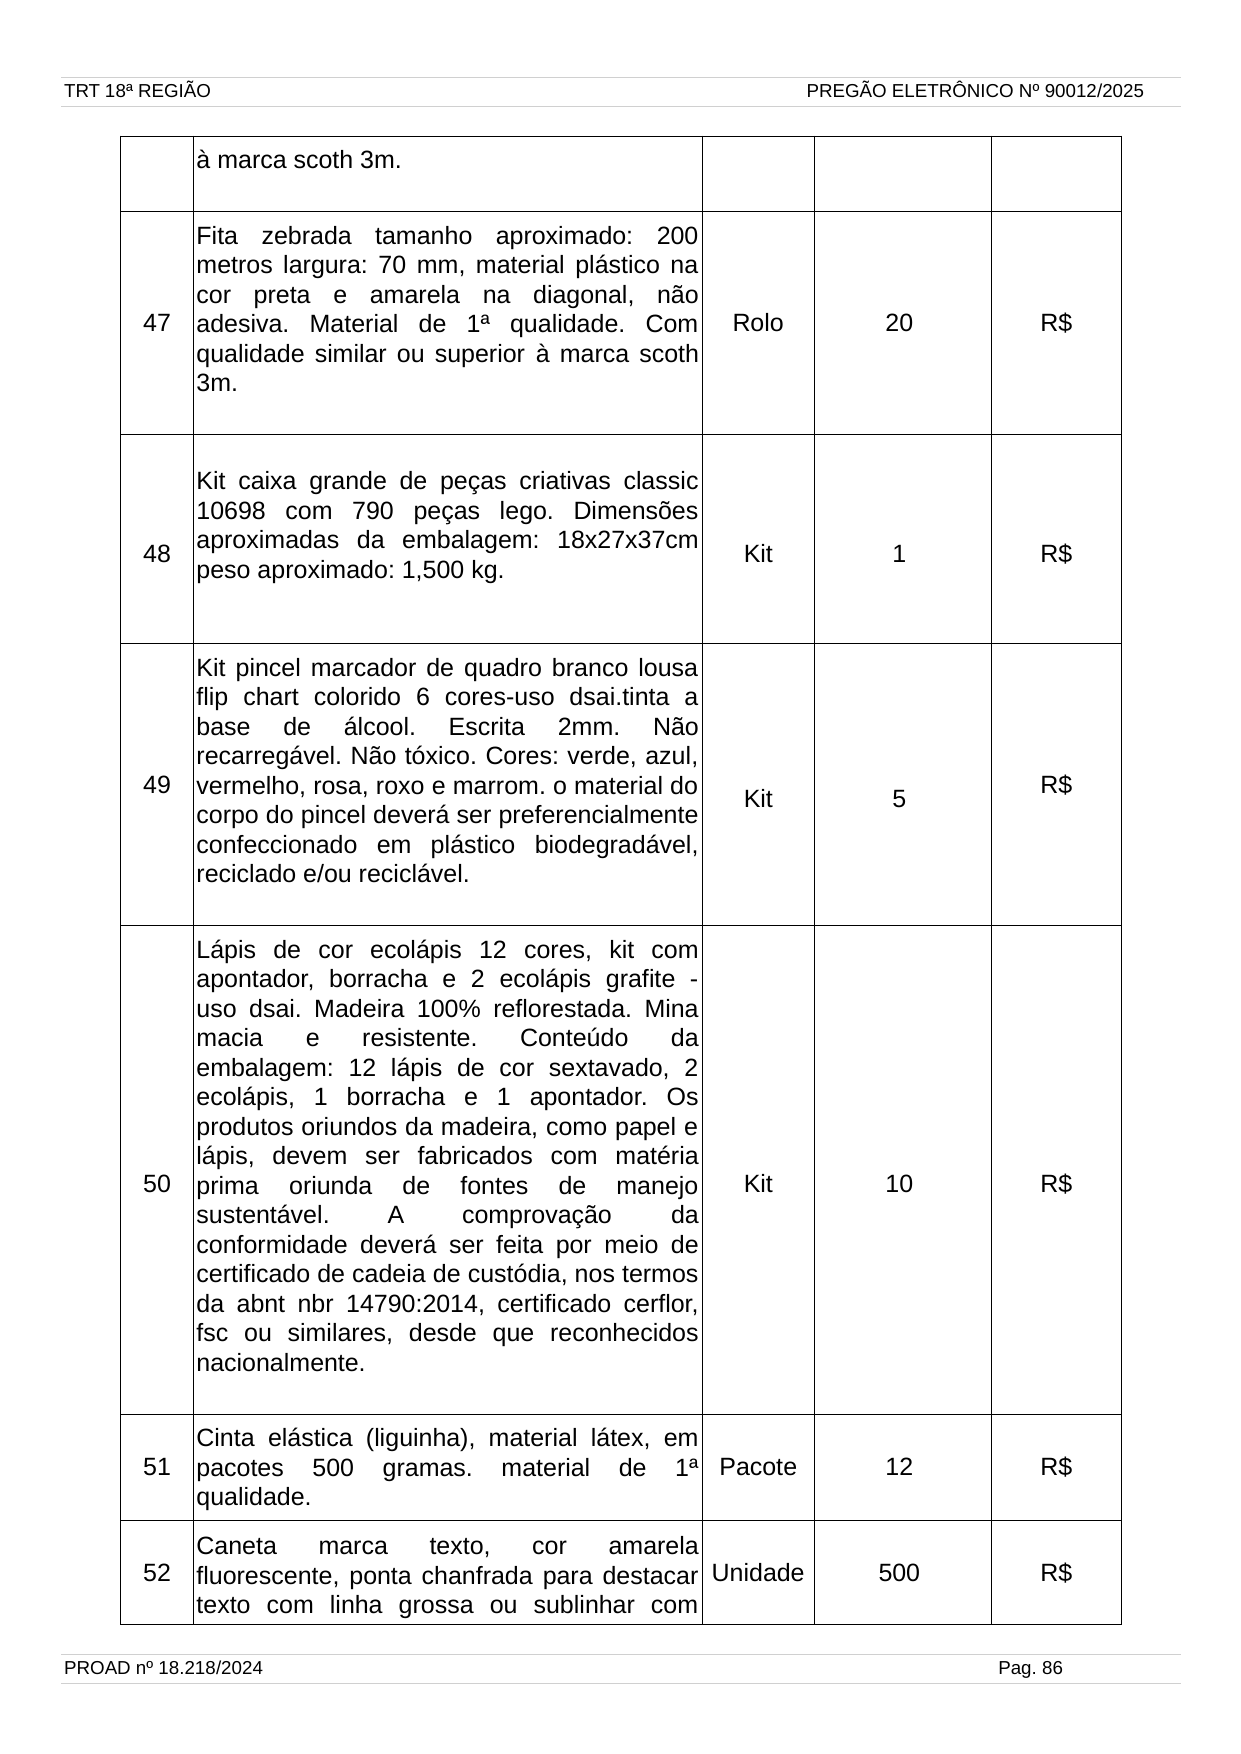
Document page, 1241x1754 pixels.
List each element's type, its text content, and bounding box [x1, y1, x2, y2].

table_cell R$ [992, 644, 1121, 925]
table_cell 48 [121, 435, 193, 643]
table_cell Kit pincel marcador de quadro branco lousa flip chart colorido 6 cores-uso dsai.tinta a base de álcool. Escrita 2mm. Não recarregável. Não tóxico. Cores: verde, azul, vermelho, rosa, roxo e marrom. o material do corpo do pincel deverá ser preferencialmente confeccionado em plástico biodegradável, reciclado e/ou reciclável. [194, 644, 702, 925]
table_cell Kit [703, 644, 814, 925]
table_cell R$ [992, 1521, 1121, 1624]
table_cell à marca scoth 3m. [194, 137, 702, 211]
table_cell Kit [703, 926, 814, 1413]
table_cell 49 [121, 644, 193, 925]
table_cell [121, 137, 193, 211]
table_cell Unidade [703, 1521, 814, 1624]
table_cell Caneta marca texto, cor amarela fluorescente, ponta chanfrada para destacar texto com linha grossa ou sublinhar com [194, 1521, 702, 1624]
table_cell 52 [121, 1521, 193, 1624]
table_cell 5 [815, 644, 991, 925]
table_cell 50 [121, 926, 193, 1413]
table_cell [992, 137, 1121, 211]
table_cell Pacote [703, 1415, 814, 1520]
table_cell [815, 137, 991, 211]
table_cell Rolo [703, 212, 814, 434]
table_cell R$ [992, 926, 1121, 1413]
table_cell Cinta elástica (liguinha), material látex, em pacotes 500 gramas. material de 1ª qualidade. [194, 1415, 702, 1520]
table_cell [703, 137, 814, 211]
table_cell Lápis de cor ecolápis 12 cores, kit com apontador, borracha e 2 ecolápis grafite - uso dsai. Madeira 100% reflorestada. Mina macia e resistente. Conteúdo da embalagem: 12 lápis de cor sextavado, 2 ecolápis, 1 borracha e 1 apontador. Os produtos oriundos da madeira, como papel e lápis, devem ser fabricados com matéria prima oriunda de fontes de manejo sustentável. A comprovação da conformidade deverá ser feita por meio de certificado de cadeia de custódia, nos termos da abnt nbr 14790:2014, certificado cerflor, fsc ou similares, desde que reconhecidos nacionalmente. [194, 926, 702, 1413]
table_cell Kit [703, 435, 814, 643]
table_cell Kit caixa grande de peças criativas classic 10698 com 790 peças lego. Dimensões aproximadas da embalagem: 18x27x37cm peso aproximado: 1,500 kg. [194, 435, 702, 643]
table_cell 500 [815, 1521, 991, 1624]
table_cell 10 [815, 926, 991, 1413]
table_cell R$ [992, 212, 1121, 434]
table_cell R$ [992, 1415, 1121, 1520]
table_cell 51 [121, 1415, 193, 1520]
table_cell R$ [992, 435, 1121, 643]
table_cell 1 [815, 435, 991, 643]
table_cell 20 [815, 212, 991, 434]
table_cell 12 [815, 1415, 991, 1520]
table_cell 47 [121, 212, 193, 434]
table_cell Fita zebrada tamanho aproximado: 200 metros largura: 70 mm, material plástico na cor preta e amarela na diagonal, não adesiva. Material de 1ª qualidade. Com qualidade similar ou superior à marca scoth 3m. [194, 212, 702, 434]
